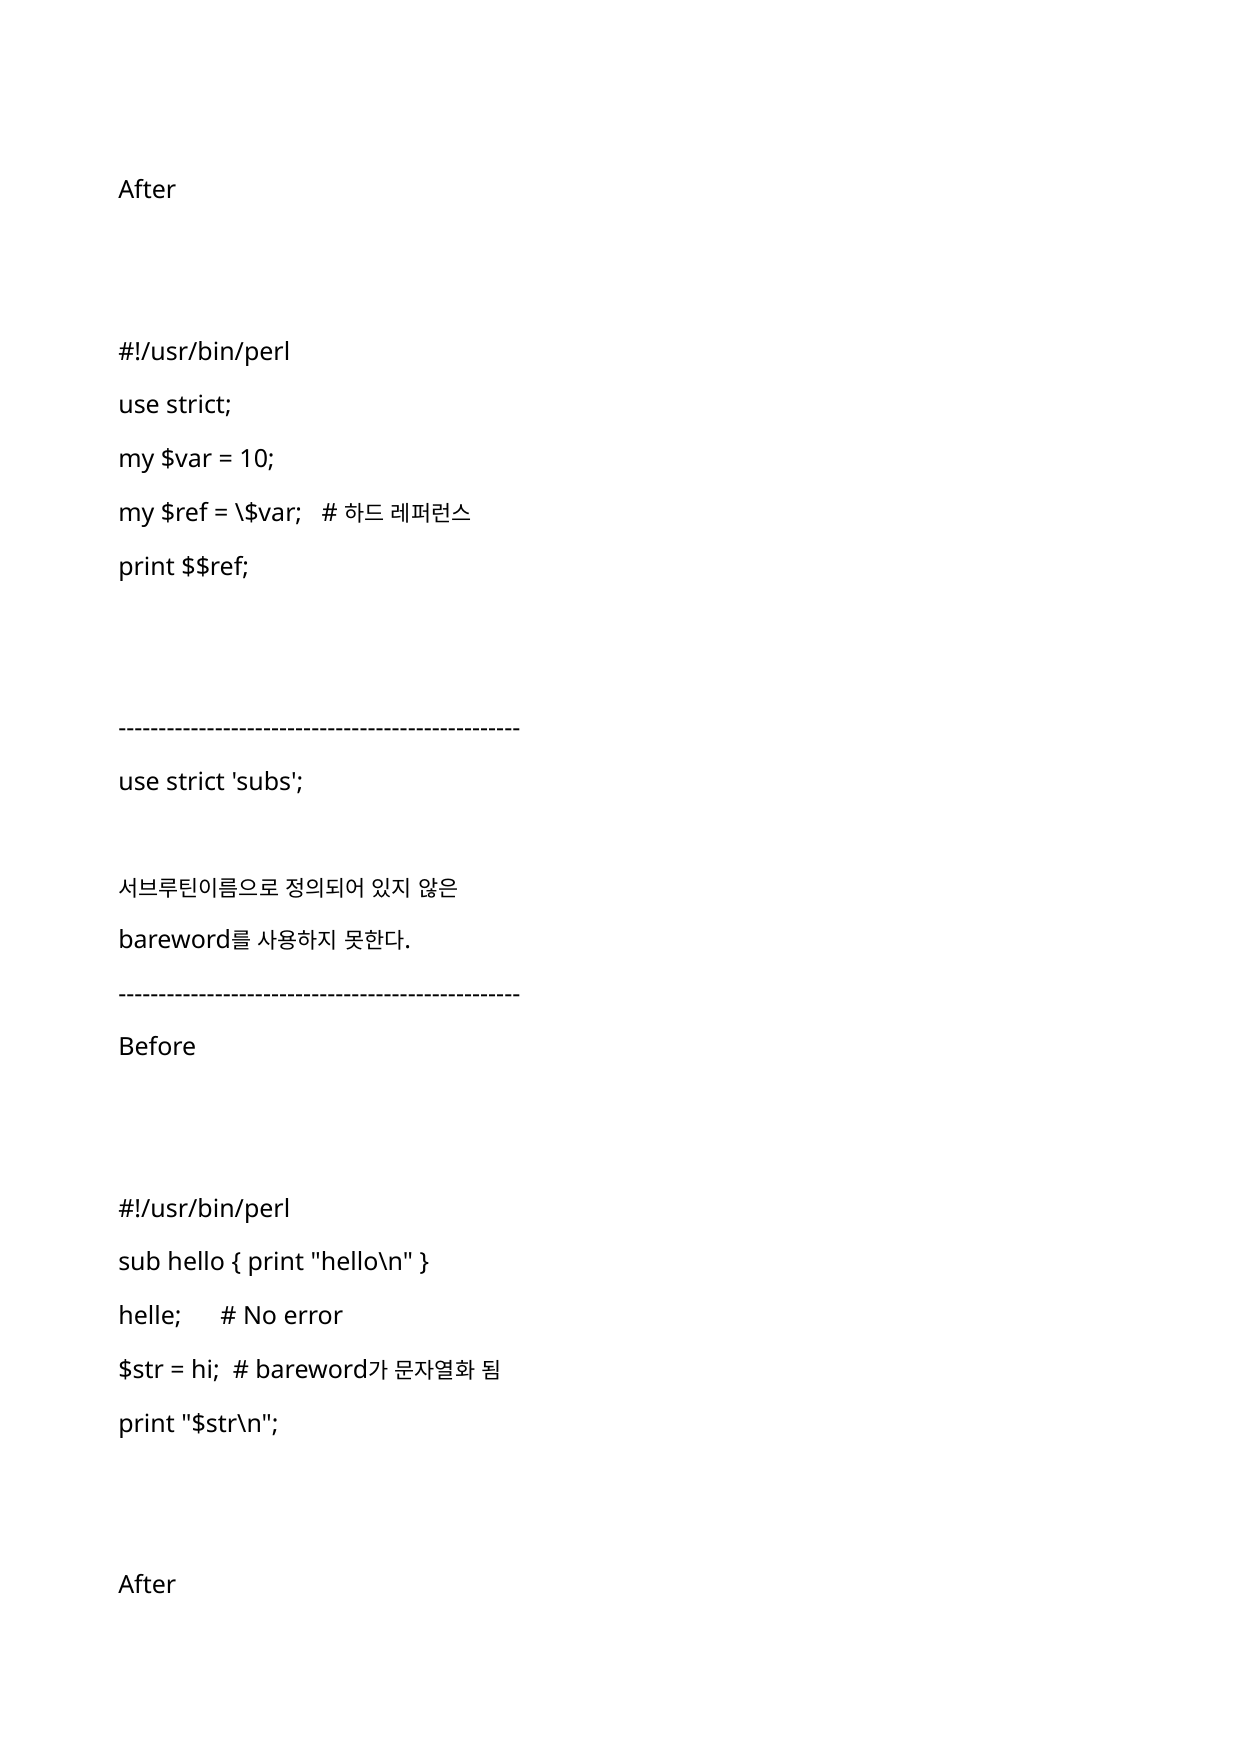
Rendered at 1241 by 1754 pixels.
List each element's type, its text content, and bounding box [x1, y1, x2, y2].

text #!/usr/bin/perl [118, 1190, 1122, 1224]
text -------------------------------------------------- [118, 709, 1122, 743]
text sub hello { print "hello\n" } [118, 1244, 1122, 1278]
text Before [118, 1029, 1122, 1063]
text $str = hi; # bareword가 문자열화 됨 [118, 1352, 1122, 1386]
text bareword를 사용하지 못한다. [118, 922, 1122, 956]
text -------------------------------------------------- [118, 975, 1122, 1009]
text helle; # No error [118, 1298, 1122, 1332]
text print "$str\n"; [118, 1405, 1122, 1439]
text After [118, 172, 1122, 206]
text use strict 'subs'; [118, 763, 1122, 797]
text #!/usr/bin/perl [118, 333, 1122, 367]
text After [118, 1567, 1122, 1601]
text my $ref = \$var; # 하드 레퍼런스 [118, 494, 1122, 528]
text 서브루틴이름으로 정의되어 있지 않은 [118, 871, 1122, 902]
text my $var = 10; [118, 441, 1122, 475]
text print $$ref; [118, 548, 1122, 582]
text use strict; [118, 387, 1122, 421]
